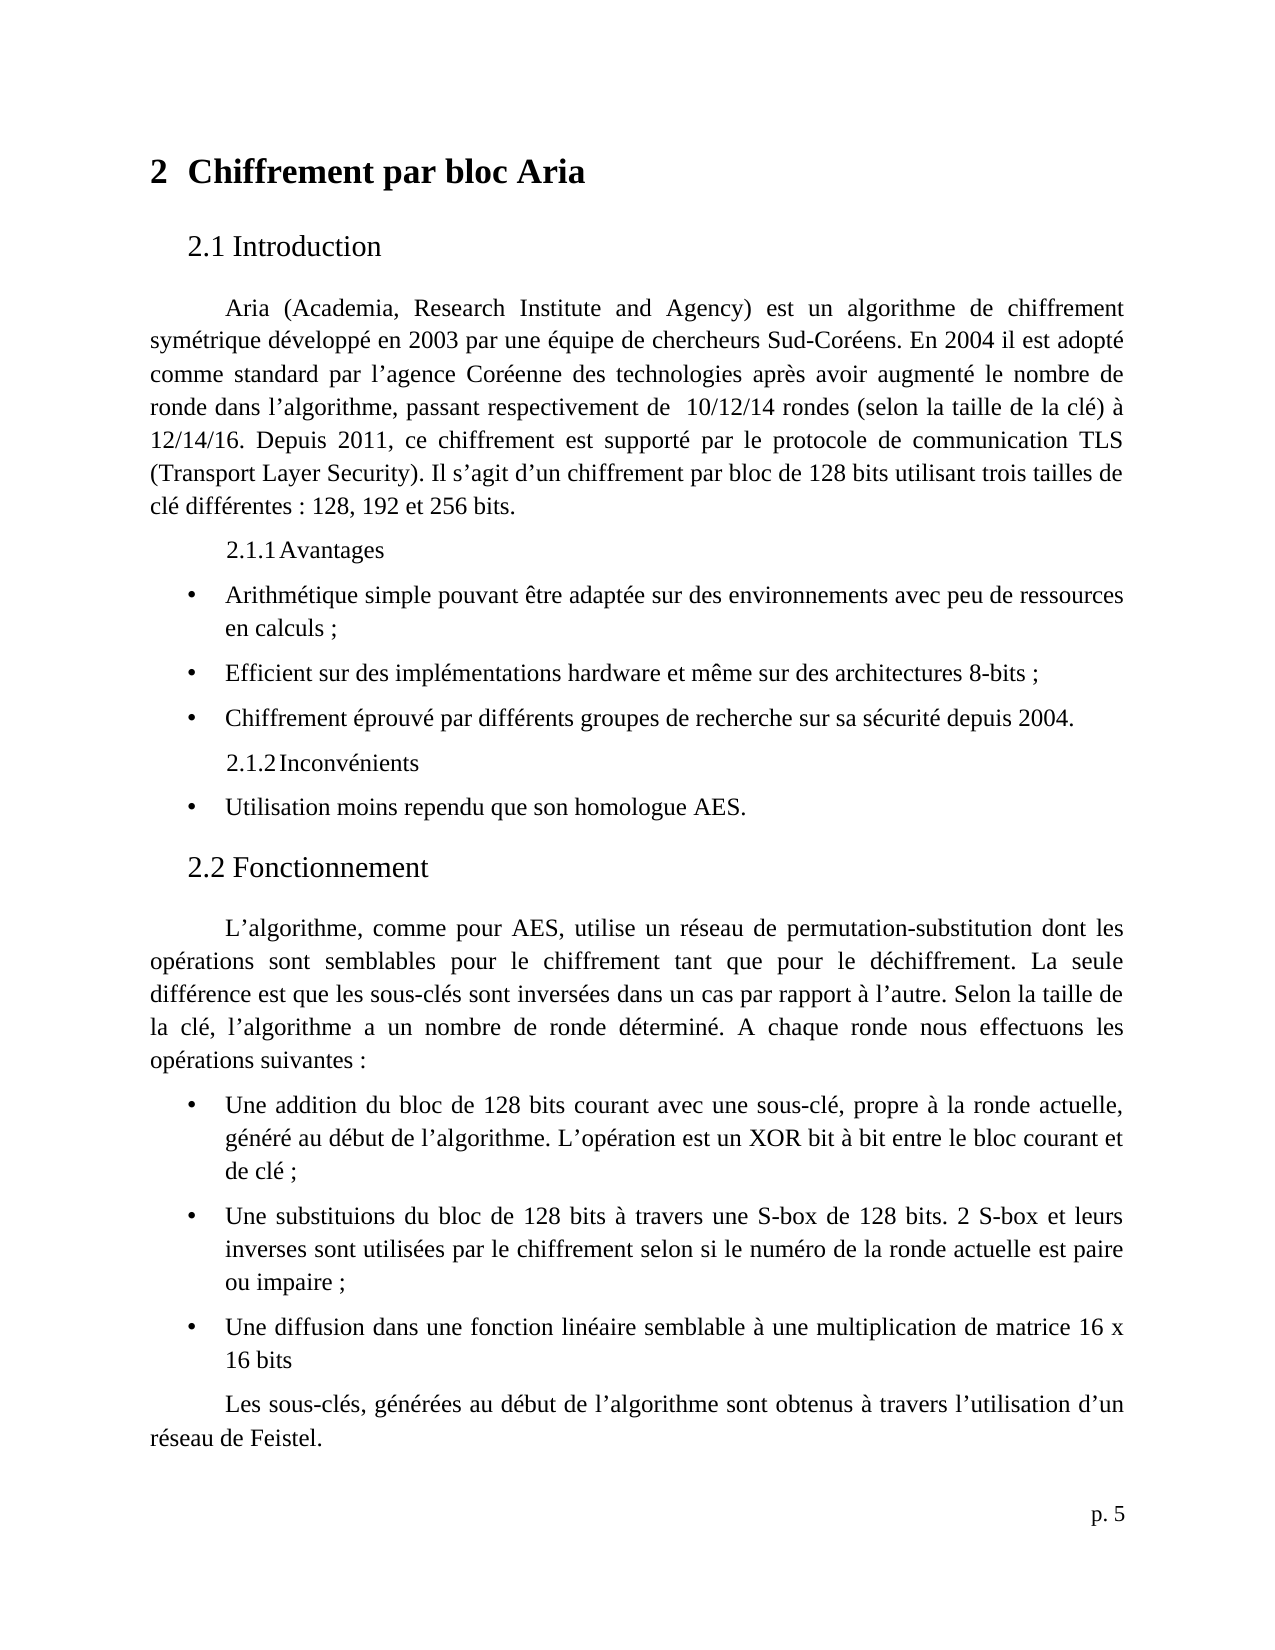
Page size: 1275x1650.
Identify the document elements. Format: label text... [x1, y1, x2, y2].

text L’algorithme, comme pour AES, utilise un réseau de permutation-substitution dont les opérations sont semblables pour le chiffrement tant que pour le déchiffrement. La seule différence est que les sous-clés sont inversées dans un cas par rapport à l’autre. Selon la taille de la clé, l’algorithme a un nombre de ronde déterminé. A chaque ronde nous effectuons les opérations suivantes : [150, 913, 1125, 1074]
list Une addition du bloc de 128 bits courant avec une sous-clé, propre à la ronde actuelle, généré au début de l’algorithme. L’opération est un XOR bit à bit entre le bloc courant et de clé ; [187, 1090, 1125, 1185]
list Efficient sur des implémentations hardware et même sur des architectures 8-bits ; [187, 658, 1125, 687]
list Une diffusion dans une fonction linéaire semblable à une multiplication de matrice 16 x 16 bits [187, 1312, 1125, 1373]
subtitle Inconvénients [150, 748, 1125, 776]
subtitle Avantages [150, 536, 1125, 564]
subtitle Fonctionnement [187, 849, 1125, 884]
list Une substituions du bloc de 128 bits à travers une S-box de 128 bits. 2 S-box et leurs inverses sont utilisées par le chiffrement selon si le numéro de la ronde actuelle est paire ou impaire ; [187, 1201, 1125, 1296]
list Chiffrement éprouvé par différents groupes de recherche sur sa sécurité depuis 2004. [187, 703, 1125, 732]
subtitle Introduction [187, 228, 1125, 263]
list Utilisation moins rependu que son homologue AES. [187, 792, 1125, 821]
text Aria (Academia, Research Institute and Agency) est un algorithme de chiffrement symétrique développé en 2003 par une équipe de chercheurs Sud-Coréens. En 2004 il est adopté comme standard par l’agence Coréenne des technologies après avoir augmenté le nombre de ronde dans l’algorithme, passant respectivement de 10/12/14 rondes (selon la taille de la clé) à 12/14/16. Depuis 2011, ce chiffrement est supporté par le protocole de communication TLS (Transport Layer Security). Il s’agit d’un chiffrement par bloc de 128 bits utilisant trois tailles de clé différentes : 128, 192 et 256 bits. [150, 293, 1125, 519]
text Les sous-clés, générées au début de l’algorithme sont obtenus à travers l’utilisation d’un réseau de Feistel. [150, 1389, 1125, 1451]
list Arithmétique simple pouvant être adaptée sur des environnements avec peu de ressources en calculs ; [187, 580, 1125, 642]
subtitle Chiffrement par bloc Aria [150, 150, 1125, 191]
